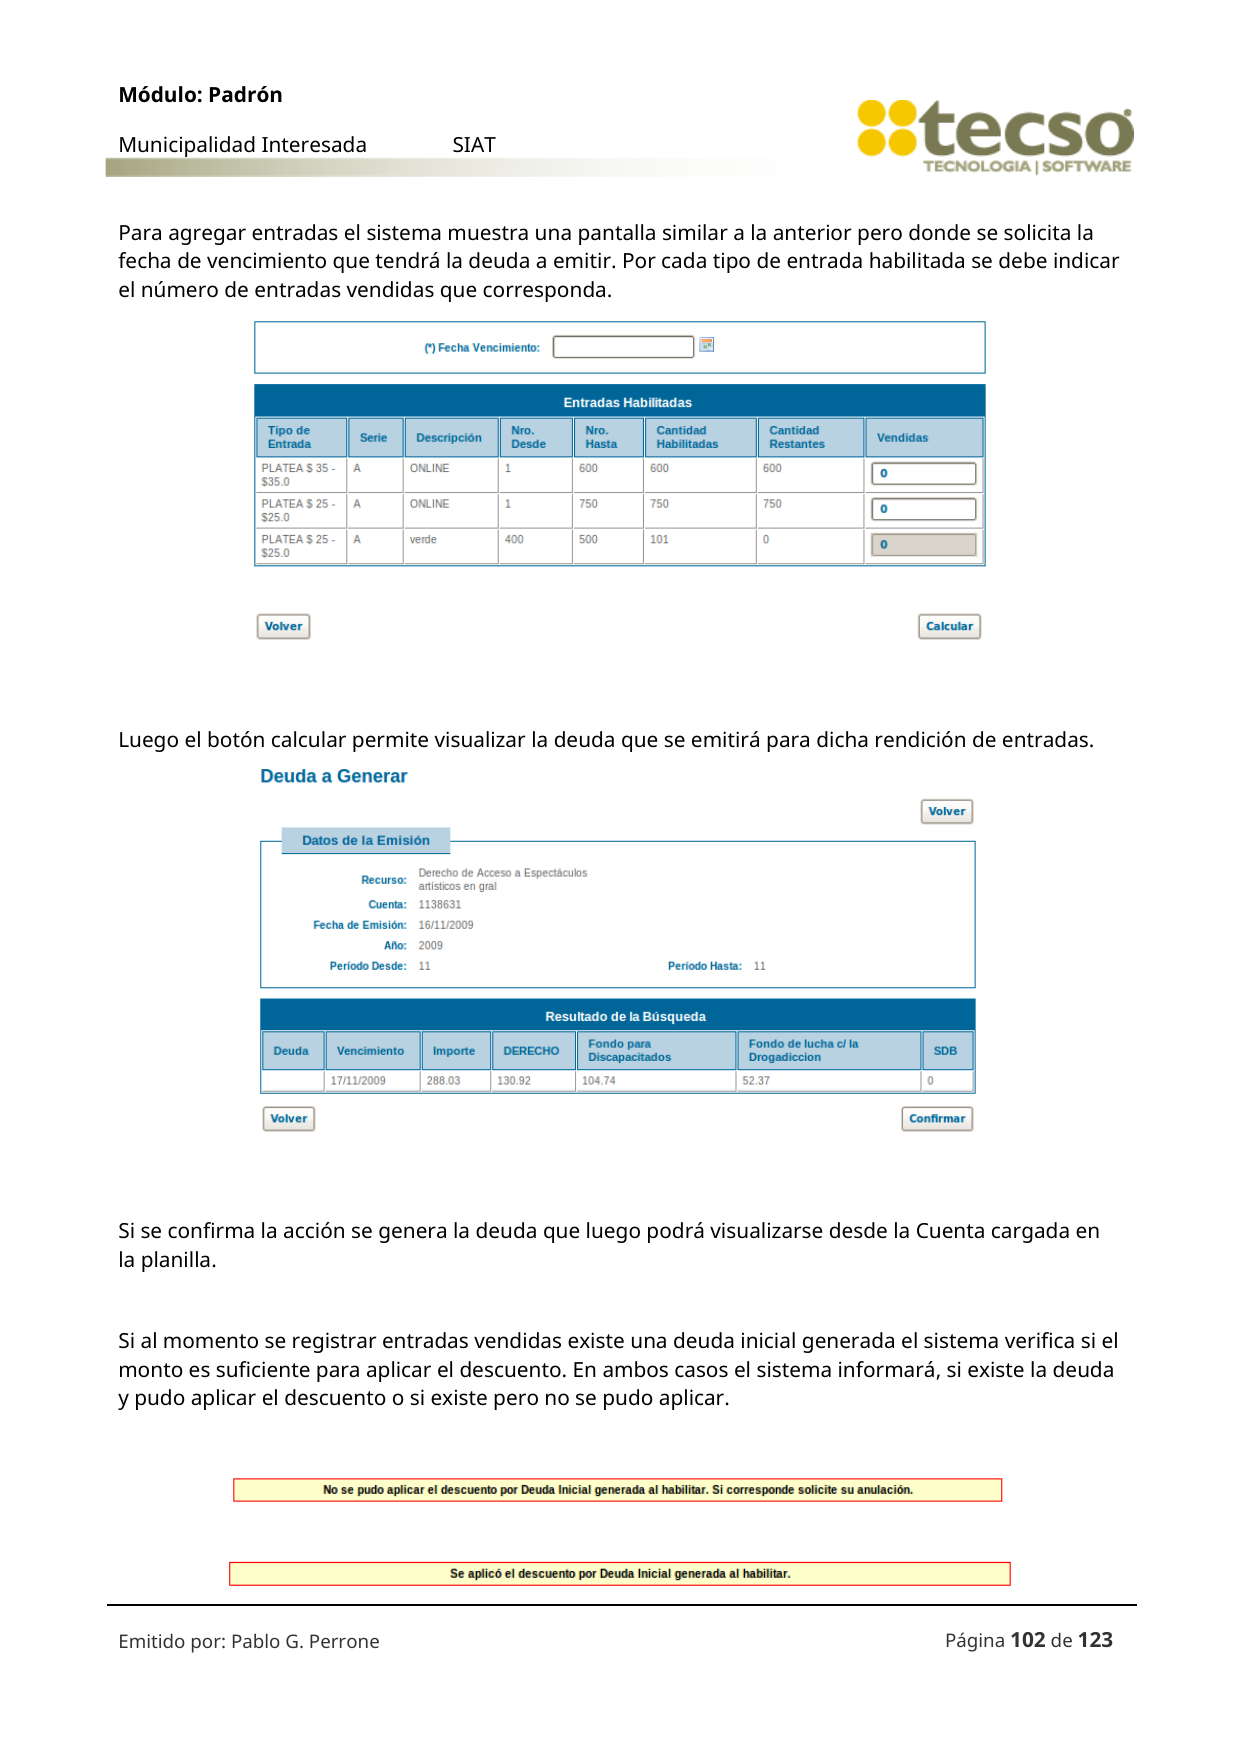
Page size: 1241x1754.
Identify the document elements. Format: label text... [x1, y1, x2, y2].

picture [105, 100, 1134, 177]
picture [219, 1465, 1021, 1514]
text Luego el botón calcular permite visualizar la deuda que se emitirá para dicha rendición de entradas. [118, 725, 1122, 753]
text Si al momento se registrar entradas vendidas existe una deuda inicial generada el sistema verifica si el monto es suficiente para aplicar el descuento. En ambos casos el sistema informará, si existe la deuda y pudo aplicar el descuento o si existe pero no se pudo aplicar. [118, 1327, 1122, 1412]
picture [247, 315, 993, 647]
picture [248, 766, 992, 1146]
text Si se confirma la acción se genera la deuda que luego podrá visualizarse desde la Cuenta cargada en la planilla. [118, 1216, 1122, 1273]
text Para agregar entradas el sistema muestra una pantalla similar a la anterior pero donde se solicita la fecha de vencimiento que tendrá la deuda a emitir. Por cada tipo de entrada habilitada se debe indicar el número de entradas vendidas que corresponda. [118, 218, 1122, 303]
picture [218, 1554, 1022, 1595]
